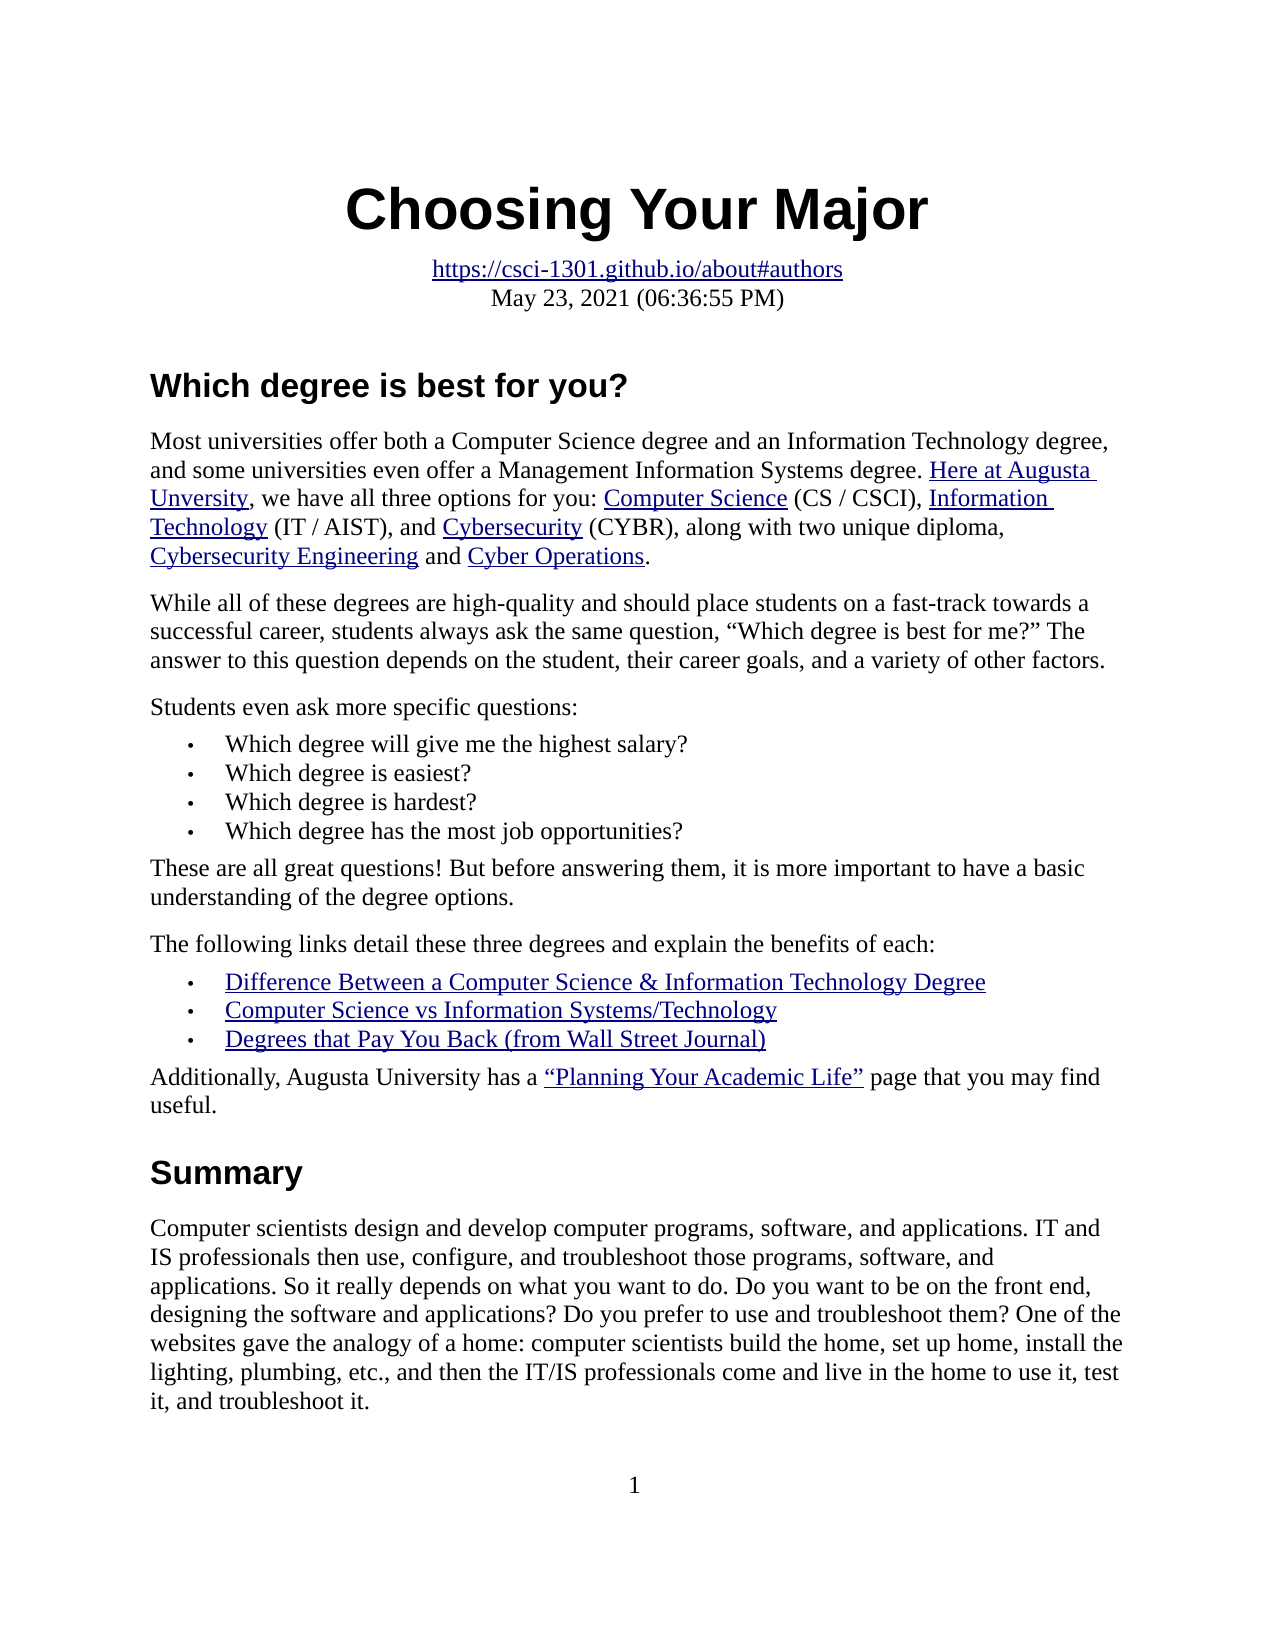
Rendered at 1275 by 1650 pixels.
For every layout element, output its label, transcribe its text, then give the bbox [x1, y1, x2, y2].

list Which degree is easiest? [187, 758, 1125, 787]
list Which degree has the most job opportunities? [187, 816, 1125, 844]
text These are all great questions! But before answering them, it is more important to have a basic understanding of the degree options. [150, 853, 1125, 911]
title Choosing Your Major [150, 175, 1125, 242]
text May 23, 2021 (06:36:55 PM) [150, 283, 1125, 312]
subtitle Summary [150, 1153, 1125, 1192]
text Computer scientists design and develop computer programs, software, and applications. IT and IS professionals then use, configure, and troubleshoot those programs, software, and applications. So it really depends on what you want to do. Do you want to be on the front end, designing the software and applications? Do you prefer to use and troubleshoot them? One of the websites gave the analogy of a home: computer scientists build the home, set up home, install the lighting, plumbing, etc., and then the IT/IS professionals come and live in the home to use it, test it, and troubleshoot it. [150, 1213, 1125, 1414]
text While all of these degrees are high-quality and should place students on a fast-track towards a successful career, students always ask the same question, “Which degree is best for me?” The answer to this question depends on the student, their career goals, and a variety of other factors. [150, 588, 1125, 674]
list Which degree is hardest? [187, 787, 1125, 816]
list Difference Between a Computer Science & Information Technology Degree [187, 967, 1125, 995]
list Degrees that Pay You Back (from Wall Street Journal) [187, 1024, 1125, 1053]
list Computer Science vs Information Systems/Technology [187, 995, 1125, 1024]
text https://csci-1301.github.io/about#authors [150, 254, 1125, 283]
subtitle Which degree is best for you? [150, 366, 1125, 404]
text Most universities offer both a Computer Science degree and an Information Technology degree, and some universities even offer a Management Information Systems degree. Here at Augusta Unversity, we have all three options for you: Computer Science (CS / CSCI), Information Technology (IT / AIST), and Cybersecurity (CYBR), along with two unique diploma, Cybersecurity Engineering and Cyber Operations. [150, 426, 1125, 570]
text Additionally, Augusta University has a “Planning Your Academic Life” page that you may find useful. [150, 1062, 1125, 1119]
text The following links detail these three degrees and explain the benefits of each: [150, 929, 1125, 958]
text Students even ask more specific questions: [150, 692, 1125, 721]
list Which degree will give me the highest salary? [187, 729, 1125, 758]
